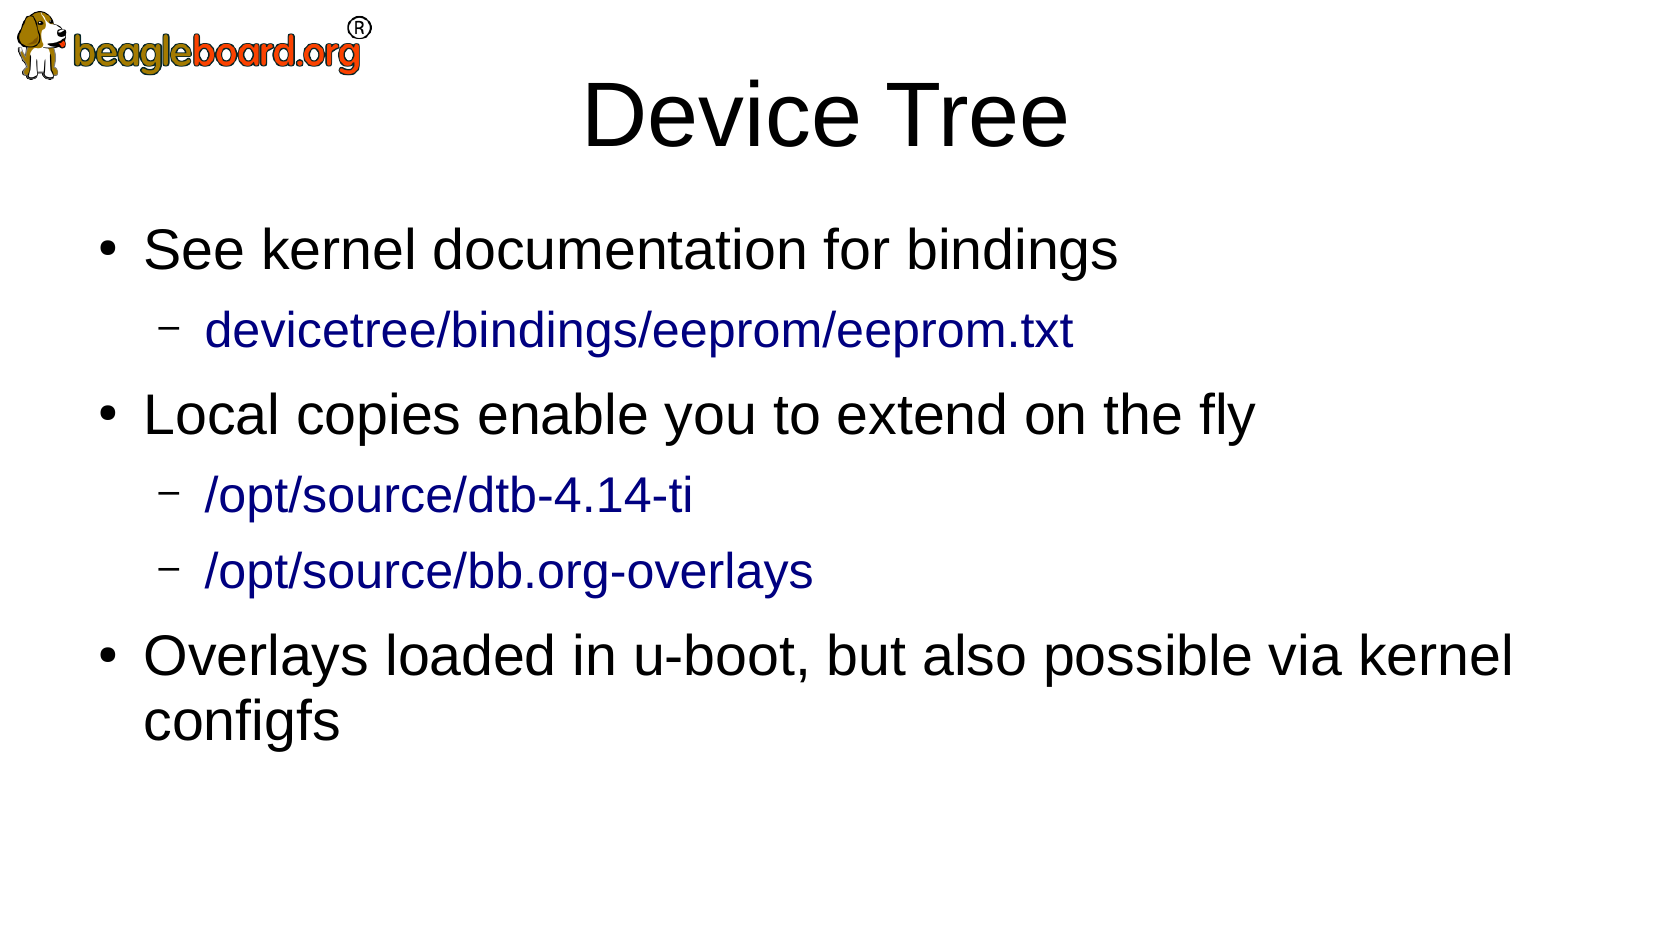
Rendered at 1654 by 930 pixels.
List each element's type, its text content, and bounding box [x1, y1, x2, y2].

title Device Tree [82, 37, 1571, 193]
list See kernel documentation for bindings devicetree/bindings/eeprom/eeprom.txt Local copies enable you to extend on the fly /opt/source/dtb-4.14-ti /opt/source/bb.org-overlays Overlays loaded in u-boot, but also possible via kernel configfs [82, 217, 1571, 757]
picture [17, 11, 372, 80]
